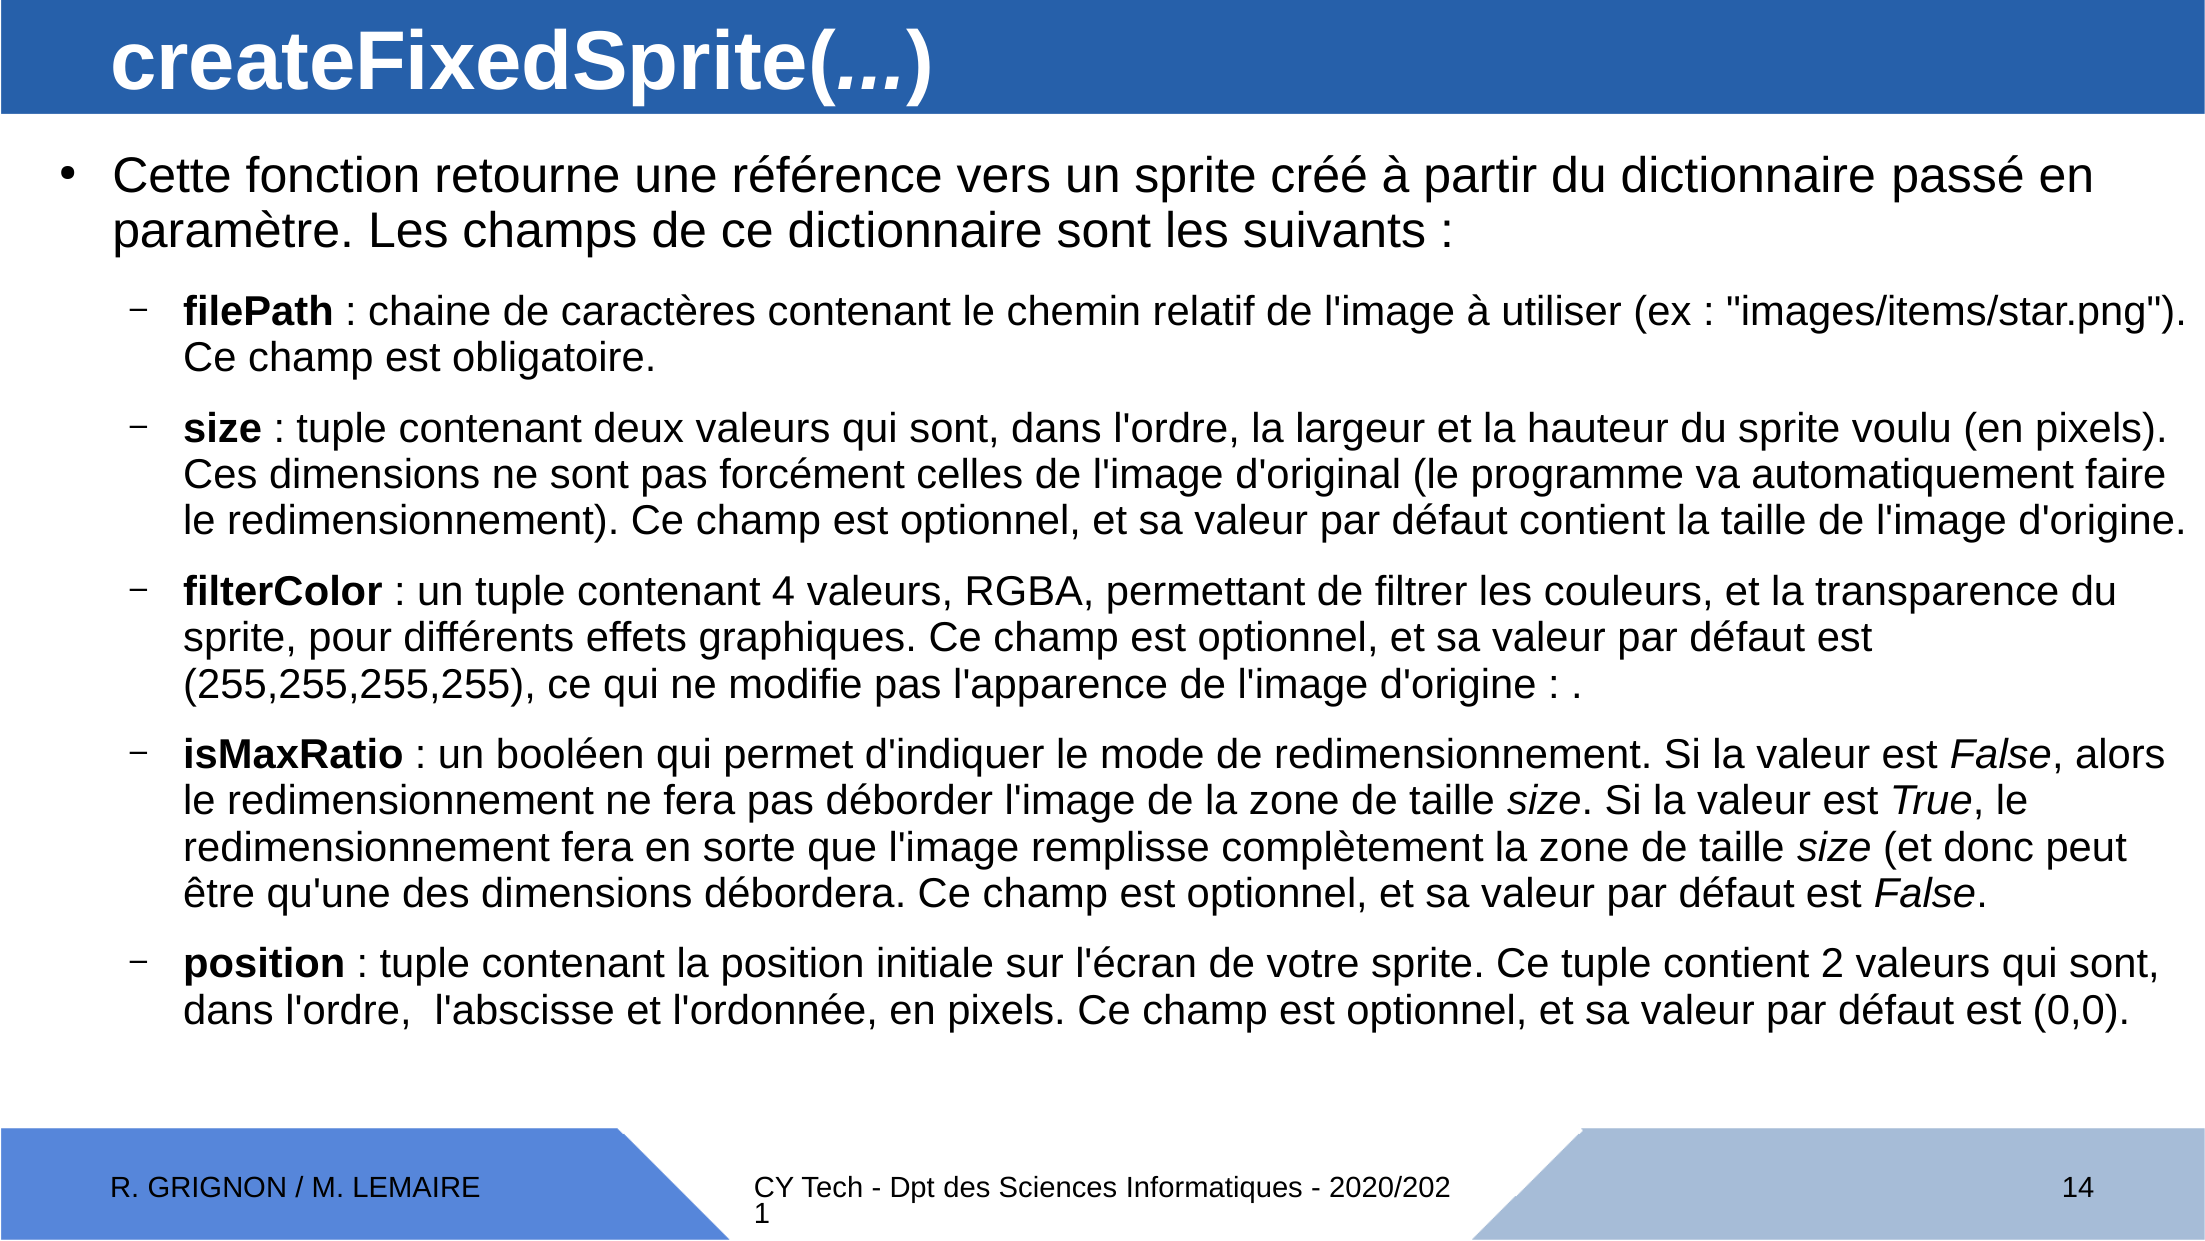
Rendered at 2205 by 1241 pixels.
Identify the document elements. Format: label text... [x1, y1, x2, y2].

picture [0, 0, 2205, 1241]
title createFixedSprite(...) [110, 49, 2095, 217]
list Cette fonction retourne une référence vers un sprite créé à partir du dictionnaire passé en paramètre. Les champs de ce dictionnaire sont les suivants : filePath : chaine de caractères contenant le chemin relatif de l'image à utiliser (ex : "images/items/star.png"). Ce champ est obligatoire. size : tuple contenant deux valeurs qui sont, dans l'ordre, la largeur et la hauteur du sprite voulu (en pixels). Ces dimensions ne sont pas forcément celles de l'image d'original (le programme va automatiquement faire le redimensionnement). Ce champ est optionnel, et sa valeur par défaut contient la taille de l'image d'origine. filterColor : un tuple contenant 4 valeurs, RGBA, permettant de filtrer les couleurs, et la transparence du sprite, pour différents effets graphiques. Ce champ est optionnel, et sa valeur par défaut est (255,255,255,255), ce qui ne modifie pas l'apparence de l'image d'origine : . isMaxRatio : un booléen qui permet d'indiquer le mode de redimensionnement. Si la valeur est False, alors le redimensionnement ne fera pas déborder l'image de la zone de taille size. Si la valeur est True, le redimensionnement fera en sorte que l'image remplisse complètement la zone de taille size (et donc peut être qu'une des dimensions débordera. Ce champ est optionnel, et sa valeur par défaut est False. position : tuple contenant la position initiale sur l'écran de votre sprite. Ce tuple contient 2 valeurs qui sont, dans l'ordre, l'abscisse et l'ordonnée, en pixels. Ce champ est optionnel, et sa valeur par défaut est (0,0). [41, 217, 2191, 1087]
